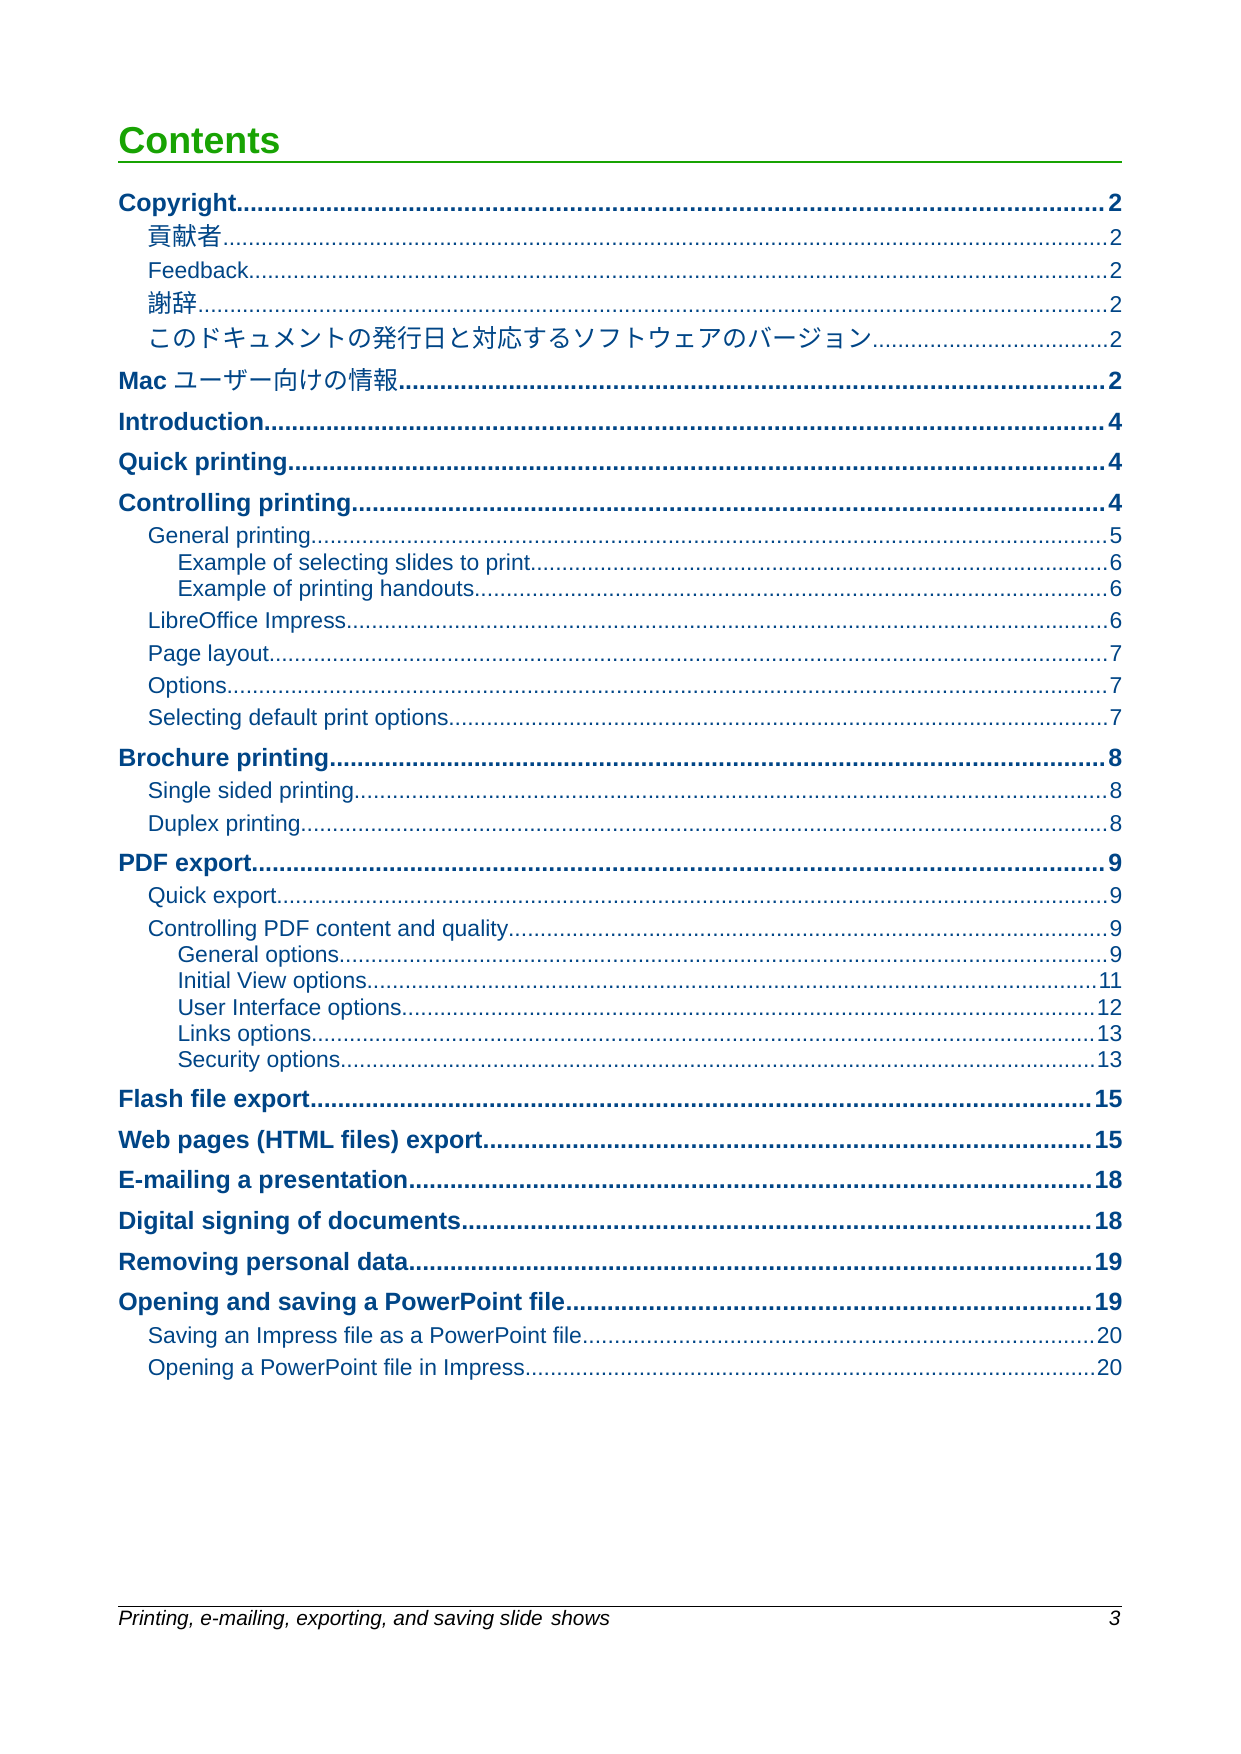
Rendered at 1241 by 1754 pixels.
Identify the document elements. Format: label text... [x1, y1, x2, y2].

text Security options 13 [177, 1046, 1122, 1073]
text Brochure printing 8 [118, 742, 1122, 771]
text Quick printing 4 [118, 447, 1122, 476]
text Digital signing of documents 18 [118, 1206, 1122, 1235]
text Mac ユーザー向けの情報 2 [118, 366, 1122, 395]
text Example of selecting slides to print 6 [177, 549, 1122, 575]
text Example of printing handouts 6 [177, 575, 1122, 602]
text PDF export 9 [118, 848, 1122, 876]
text Quick export 9 [148, 882, 1122, 909]
text Options 7 [148, 672, 1122, 698]
text E-mailing a presentation 18 [118, 1166, 1122, 1194]
text User Interface options 12 [177, 994, 1122, 1020]
text Controlling PDF content and quality 9 [148, 914, 1122, 941]
text Web pages (HTML files) export 15 [118, 1125, 1122, 1154]
text Introduction 4 [118, 407, 1122, 436]
text Saving an Impress file as a PowerPoint file 20 [148, 1322, 1122, 1348]
text General printing 5 [148, 522, 1122, 549]
text LibreOffice Impress 6 [148, 607, 1122, 634]
text Duplex printing 8 [148, 809, 1122, 836]
text Contents [118, 118, 1122, 161]
text Initial View options 11 [177, 967, 1122, 994]
text General options 9 [177, 941, 1122, 967]
text 貢献者 2 [148, 222, 1122, 251]
text 謝辞 2 [148, 289, 1122, 319]
text Copyright 2 [118, 187, 1122, 216]
text Controlling printing 4 [118, 488, 1122, 517]
text Opening and saving a PowerPoint file 19 [118, 1287, 1122, 1316]
text Flash file export 15 [118, 1084, 1122, 1113]
text Page layout 7 [148, 640, 1122, 666]
text Single sided printing 8 [148, 777, 1122, 803]
text Removing personal data 19 [118, 1247, 1122, 1275]
text Feedback 2 [148, 257, 1122, 284]
text このドキュメントの発行日と対応するソフトウェアのバージョン 2 [148, 325, 1122, 354]
text Opening a PowerPoint file in Impress 20 [148, 1354, 1122, 1380]
text Links options 13 [177, 1020, 1122, 1046]
text Selecting default print options 7 [148, 704, 1122, 731]
